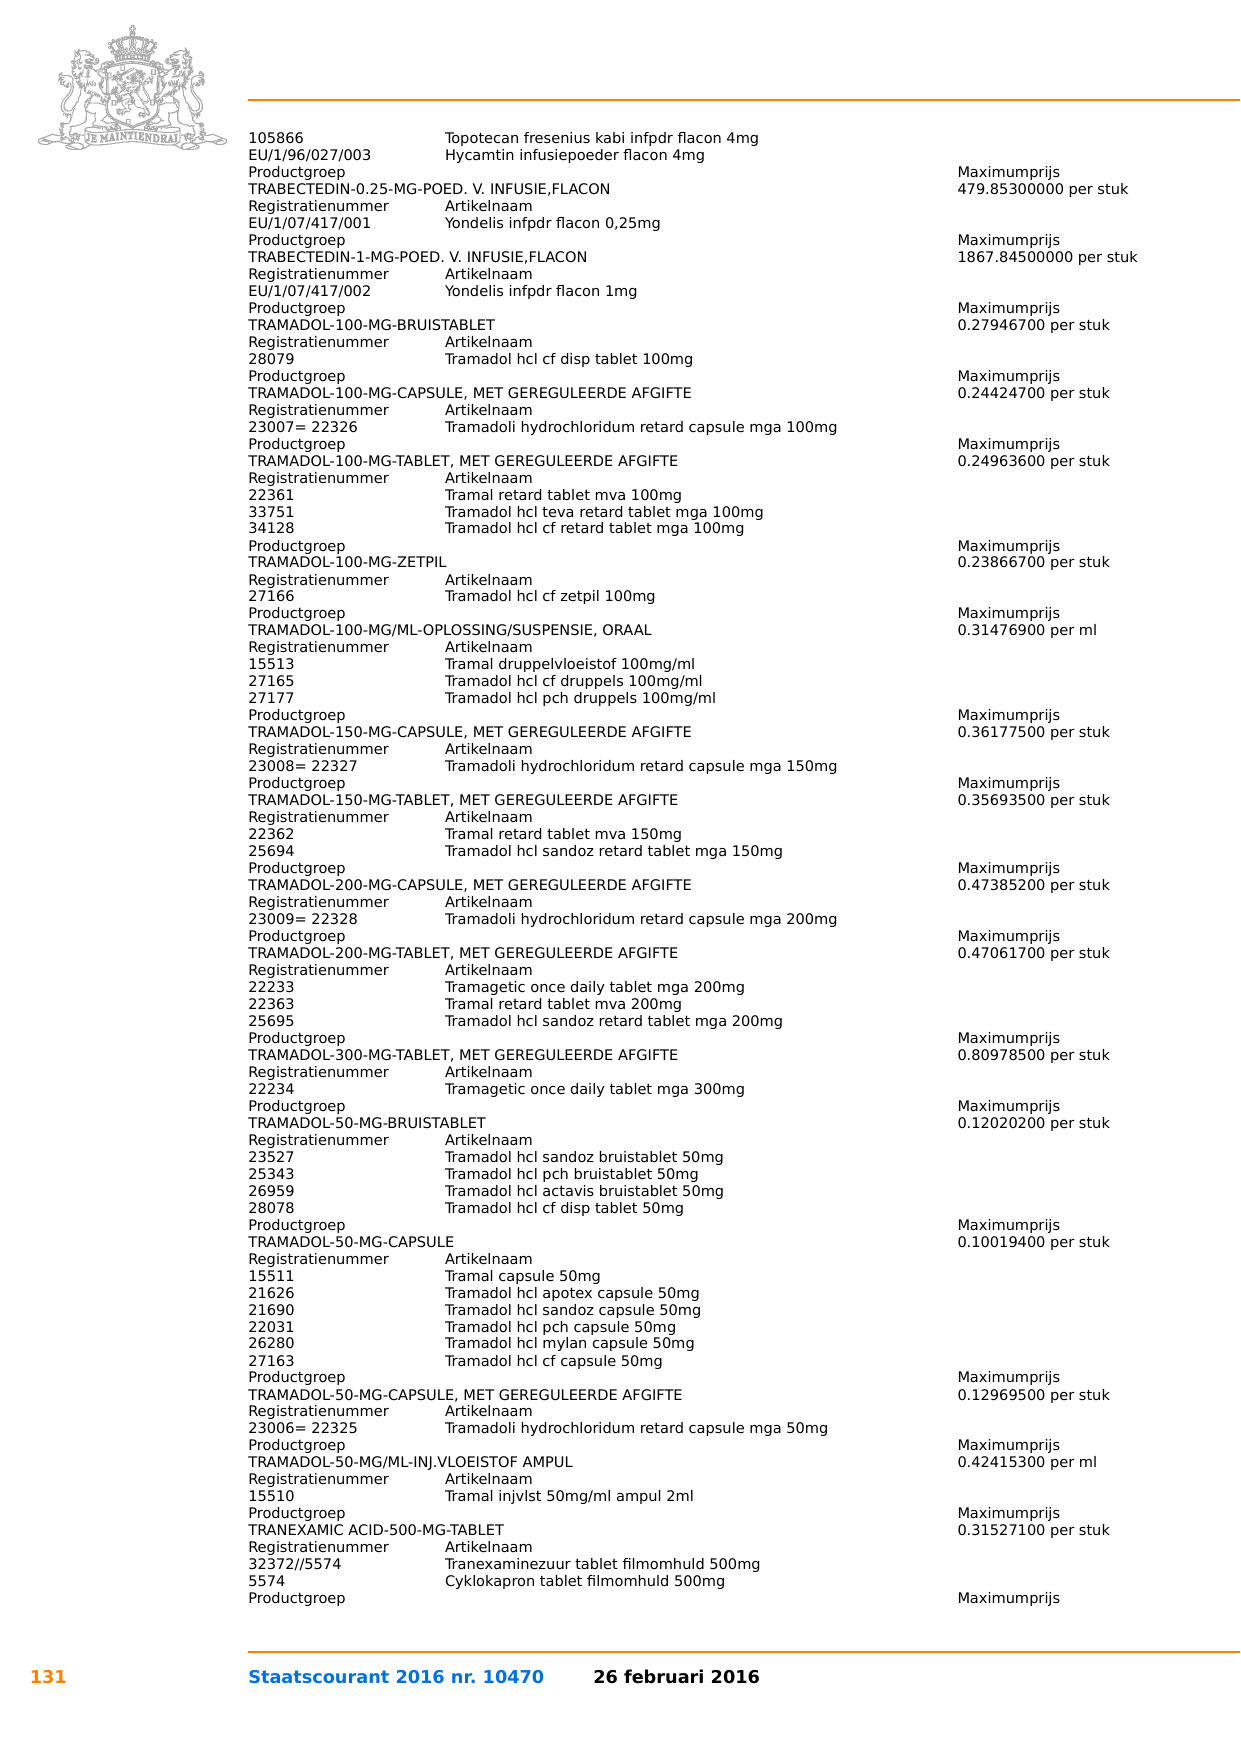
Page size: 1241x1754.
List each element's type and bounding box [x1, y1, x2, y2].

picture [38, 25, 227, 150]
